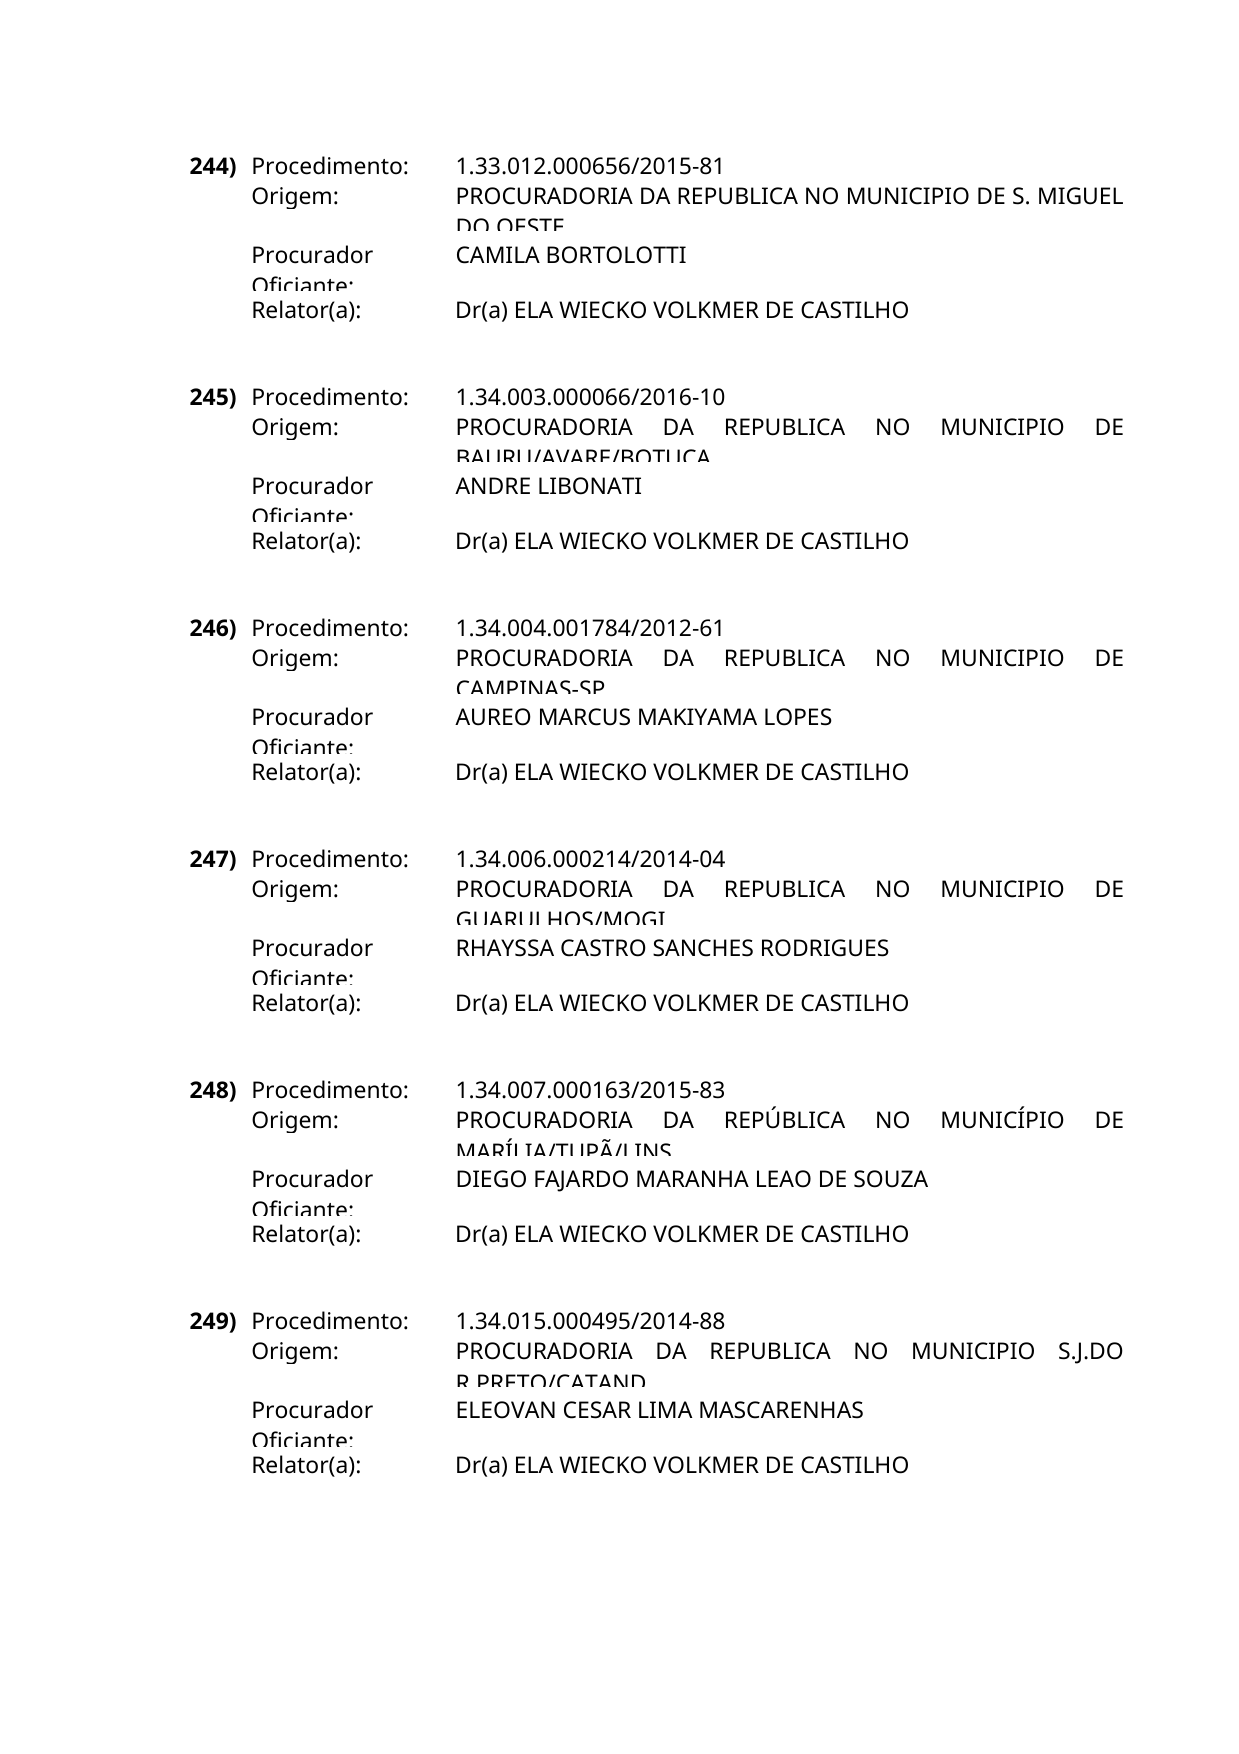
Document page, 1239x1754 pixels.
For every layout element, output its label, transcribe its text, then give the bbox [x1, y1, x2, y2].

table_cell [0, 1394, 189, 1445]
table_cell AUREO MARCUS MAKIYAMA LOPES [455, 701, 1124, 752]
table_cell [0, 1364, 189, 1386]
table_cell [1125, 1248, 1239, 1305]
table_cell [189, 786, 251, 843]
table_cell ANDRE LIBONATI [455, 470, 1124, 521]
table_cell [455, 924, 1124, 932]
table_cell 247) [189, 843, 251, 872]
table_header Dr(a) ELA WIECKO VOLKMER DE CASTILHO [455, 294, 1122, 323]
table_cell [1125, 411, 1239, 439]
table_cell [455, 1386, 1124, 1394]
table_cell Procedimento: [251, 612, 455, 641]
table_cell [1125, 786, 1239, 843]
table_cell PROCURADORIA DA REPUBLICA NO MUNICIPIO DE CAMPINAS-SP [455, 642, 1124, 693]
table_header [455, 0, 1124, 150]
table_cell [251, 786, 455, 843]
table_cell [1125, 1305, 1239, 1334]
table_cell [0, 701, 189, 752]
table_cell Origem: [251, 1335, 455, 1364]
table_cell 1.34.015.000495/2014-88 [455, 1305, 1124, 1334]
table_cell Procurador Oficiante: [251, 701, 455, 753]
table_cell PROCURADORIA DA REPUBLICA NO MUNICIPIO S.J.DO R.PRETO/CATAND [455, 1335, 1124, 1386]
table_cell [0, 843, 189, 872]
table_cell [1125, 324, 1239, 381]
table_cell Origem: [251, 642, 455, 671]
table_cell [0, 180, 189, 208]
table_cell [0, 150, 189, 178]
table_cell [189, 701, 251, 752]
table_cell [1125, 470, 1239, 521]
table_cell [1125, 180, 1239, 208]
table_cell [1125, 902, 1239, 924]
table_cell [189, 294, 251, 324]
table_cell [0, 756, 189, 786]
table_cell [0, 1449, 189, 1479]
table_cell [455, 324, 1124, 381]
table_header Dr(a) ELA WIECKO VOLKMER DE CASTILHO [455, 1218, 1122, 1247]
table_header Relator(a): [251, 987, 455, 1016]
table_cell [189, 987, 251, 1017]
table_cell Procedimento: [251, 843, 455, 872]
table_cell [189, 440, 251, 462]
table_cell [251, 1386, 455, 1394]
table_header [189, 0, 251, 150]
table_cell [0, 1386, 189, 1394]
table_cell [0, 209, 189, 231]
table_cell 1.34.003.000066/2016-10 [455, 381, 1124, 409]
table_cell [189, 1449, 251, 1479]
table_cell [251, 462, 455, 469]
table_cell 249) [189, 1305, 251, 1334]
table_cell [0, 1074, 189, 1103]
table_cell [189, 324, 251, 381]
table_cell [0, 411, 189, 439]
table_cell Procedimento: [251, 1074, 455, 1103]
table_cell [251, 1364, 455, 1386]
table_cell [1125, 932, 1239, 983]
table_cell [0, 324, 189, 381]
table_cell [1125, 701, 1239, 752]
table_cell [1125, 1218, 1239, 1248]
table_cell [1125, 1104, 1239, 1133]
table_cell PROCURADORIA DA REPUBLICA NO MUNICIPIO DE S. MIGUEL DO OESTE [455, 180, 1124, 231]
table_cell [1125, 642, 1239, 671]
table_cell [251, 1133, 455, 1155]
table_cell [189, 642, 251, 671]
table_cell [251, 231, 455, 238]
table_cell [0, 671, 189, 693]
table_cell Procurador Oficiante: [251, 239, 455, 291]
table_header [251, 0, 455, 150]
table_cell Origem: [251, 411, 455, 439]
table_cell [251, 324, 455, 381]
table_cell [251, 555, 455, 612]
table_header Relator(a): [251, 294, 455, 323]
table_cell [0, 294, 189, 324]
table_cell [0, 932, 189, 983]
table_cell RHAYSSA CASTRO SANCHES RODRIGUES [455, 932, 1124, 983]
table_cell [1125, 209, 1239, 231]
table_cell Procurador Oficiante: [251, 932, 455, 984]
table_cell [251, 1017, 455, 1074]
table_cell [251, 902, 455, 924]
table_cell [0, 693, 189, 701]
table_cell 245) [189, 381, 251, 409]
table_cell [189, 924, 251, 932]
table_cell [189, 180, 251, 208]
table_cell [1125, 525, 1239, 555]
table_cell [189, 693, 251, 701]
table_cell [251, 671, 455, 693]
table_cell 244) [189, 150, 251, 178]
table_cell 1.34.006.000214/2014-04 [455, 843, 1124, 872]
table_cell 248) [189, 1074, 251, 1103]
table_cell [1125, 381, 1239, 409]
table_cell Procedimento: [251, 150, 455, 178]
table_cell [0, 1305, 189, 1334]
table_cell [189, 873, 251, 902]
table_cell [0, 786, 189, 843]
table_cell [251, 756, 1124, 786]
table_cell [455, 1017, 1124, 1074]
table_cell [0, 555, 189, 612]
table_cell [0, 470, 189, 521]
table_cell [455, 462, 1124, 469]
table_cell [1125, 231, 1239, 238]
table_cell [0, 381, 189, 409]
table_cell [1125, 612, 1239, 641]
table_cell [0, 1218, 189, 1248]
table_cell DIEGO FAJARDO MARANHA LEAO DE SOUZA [455, 1163, 1124, 1214]
table_cell [0, 440, 189, 462]
table_cell [0, 1335, 189, 1364]
table_cell [189, 1163, 251, 1214]
table_cell [189, 209, 251, 231]
table_header [1125, 0, 1239, 150]
table_cell [0, 239, 189, 289]
table_cell [0, 987, 189, 1017]
table_cell [189, 1133, 251, 1155]
table_cell [189, 470, 251, 521]
table_cell [0, 1248, 189, 1305]
table_cell [251, 924, 455, 932]
table_cell [1125, 1017, 1239, 1074]
table_cell [0, 1155, 189, 1163]
table_cell [189, 932, 251, 983]
table_cell [189, 671, 251, 693]
table_cell [189, 555, 251, 612]
table_cell [251, 294, 1124, 324]
table_cell 1.33.012.000656/2015-81 [455, 150, 1124, 178]
table_header Dr(a) ELA WIECKO VOLKMER DE CASTILHO [455, 756, 1122, 785]
table_header Relator(a): [251, 525, 455, 554]
table_cell PROCURADORIA DA REPUBLICA NO MUNICIPIO DE GUARULHOS/MOGI [455, 873, 1124, 924]
table_cell [1125, 1386, 1239, 1394]
table_cell [1125, 843, 1239, 872]
table_cell [1125, 693, 1239, 701]
table_header Dr(a) ELA WIECKO VOLKMER DE CASTILHO [455, 525, 1122, 554]
table_cell Procurador Oficiante: [251, 1394, 455, 1446]
table_cell [251, 525, 1124, 555]
table_cell Origem: [251, 180, 455, 208]
table_cell [0, 1163, 189, 1214]
table_cell [1125, 440, 1239, 462]
table_cell [1125, 555, 1239, 612]
table_cell [455, 1248, 1124, 1305]
table_cell [1125, 294, 1239, 324]
table_cell [189, 1155, 251, 1163]
table_cell [189, 525, 251, 555]
table_cell [189, 756, 251, 786]
table_cell [455, 786, 1124, 843]
table_cell [1125, 924, 1239, 932]
table_cell [189, 1248, 251, 1305]
table_cell [251, 209, 455, 231]
table_cell [455, 555, 1124, 612]
table_cell [0, 924, 189, 932]
table_cell Procedimento: [251, 381, 455, 409]
table_cell [1125, 1364, 1239, 1386]
table_cell [1125, 873, 1239, 902]
table_cell [0, 1133, 189, 1155]
table_cell [1125, 1163, 1239, 1214]
table_cell Procurador Oficiante: [251, 1163, 455, 1215]
table_cell [1125, 1394, 1239, 1445]
table_cell [0, 231, 189, 238]
table_header Relator(a): [251, 1449, 455, 1478]
table_cell [189, 239, 251, 289]
table_cell [0, 873, 189, 902]
table_cell Procedimento: [251, 1305, 455, 1334]
table_cell [1125, 462, 1239, 469]
table_header Dr(a) ELA WIECKO VOLKMER DE CASTILHO [455, 1449, 1122, 1478]
table_cell [189, 1017, 251, 1074]
table_cell [1125, 1335, 1239, 1364]
table_cell [455, 1155, 1124, 1163]
table_cell [189, 231, 251, 238]
table_cell [189, 1386, 251, 1394]
table_cell [189, 1104, 251, 1133]
table_cell [251, 1155, 455, 1163]
table_cell [0, 612, 189, 641]
table_cell [1125, 1133, 1239, 1155]
table_cell [0, 462, 189, 469]
table_cell PROCURADORIA DA REPUBLICA NO MUNICIPIO DE BAURU/AVARE/BOTUCA [455, 411, 1124, 462]
table_cell [1125, 1155, 1239, 1163]
table_header [0, 0, 189, 150]
table_cell 1.34.004.001784/2012-61 [455, 612, 1124, 641]
table_cell [0, 642, 189, 671]
table_cell Origem: [251, 873, 455, 902]
table_cell [189, 411, 251, 439]
table_cell [251, 440, 455, 462]
table_cell [1125, 1074, 1239, 1103]
table_cell [251, 987, 1124, 1017]
table_cell [1125, 150, 1239, 178]
table_cell [189, 1218, 251, 1248]
table_cell 1.34.007.000163/2015-83 [455, 1074, 1124, 1103]
table_cell [455, 231, 1124, 238]
table_cell [1125, 239, 1239, 289]
table_cell [1125, 1449, 1239, 1479]
table_cell [455, 693, 1124, 701]
table_header Dr(a) ELA WIECKO VOLKMER DE CASTILHO [455, 987, 1122, 1016]
table_cell [189, 902, 251, 924]
table_cell [0, 1104, 189, 1133]
table_cell [189, 1335, 251, 1364]
table_cell [189, 1394, 251, 1445]
table_cell [251, 693, 455, 701]
table_cell [251, 1248, 455, 1305]
table_cell [189, 462, 251, 469]
table_cell [0, 1017, 189, 1074]
table_cell Origem: [251, 1104, 455, 1133]
table_cell [1125, 987, 1239, 1017]
table_cell [0, 525, 189, 555]
table_cell [1125, 671, 1239, 693]
table_cell Procurador Oficiante: [251, 470, 455, 522]
table_header Relator(a): [251, 756, 455, 785]
table_cell ELEOVAN CESAR LIMA MASCARENHAS [455, 1394, 1124, 1445]
table_header Relator(a): [251, 1218, 455, 1247]
table_cell CAMILA BORTOLOTTI [455, 239, 1124, 289]
table_cell PROCURADORIA DA REPÚBLICA NO MUNICÍPIO DE MARÍLIA/TUPÃ/LINS [455, 1104, 1124, 1155]
table_cell [0, 902, 189, 924]
table_cell [1125, 756, 1239, 786]
table_cell [189, 1364, 251, 1386]
table_cell 246) [189, 612, 251, 641]
